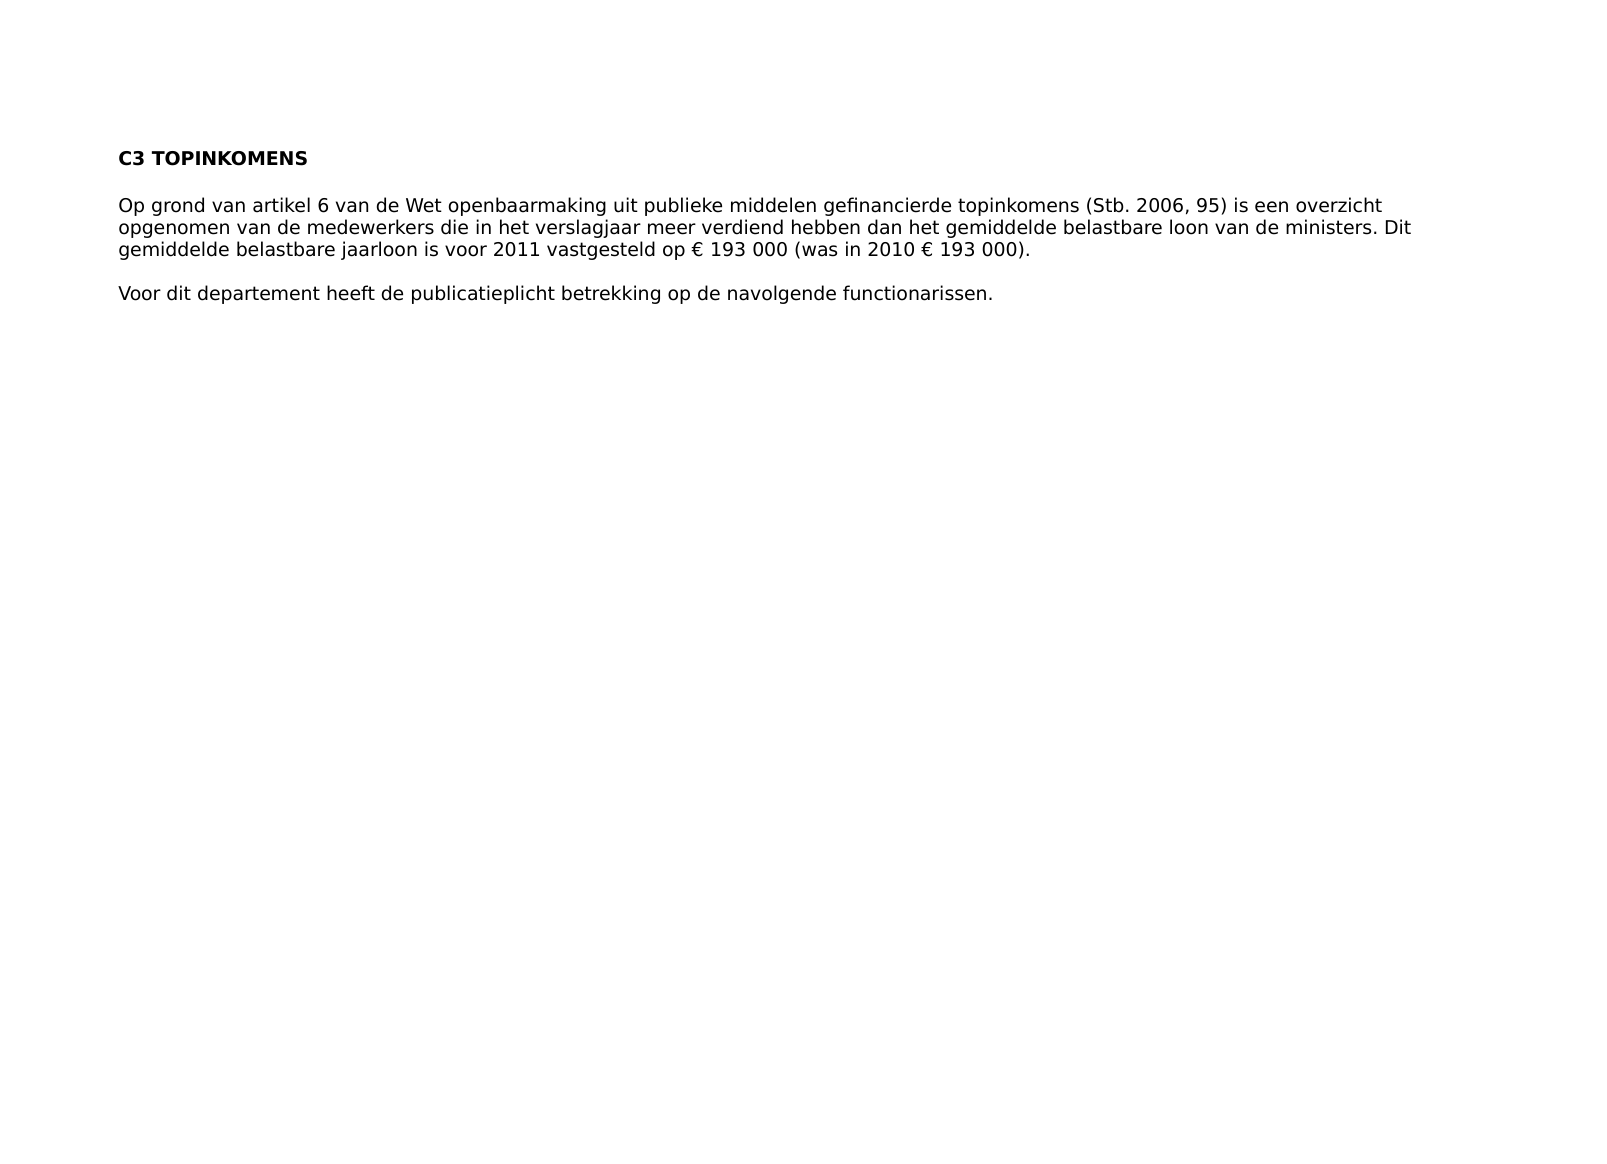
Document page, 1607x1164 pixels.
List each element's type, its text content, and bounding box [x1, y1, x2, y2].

subtitle C3 TOPINKOMENS [118, 148, 1488, 170]
text Op grond van artikel 6 van de Wet openbaarmaking uit publieke middelen gefinancierde topinkomens (Stb. 2006, 95) is een overzicht opgenomen van de medewerkers die in het verslagjaar meer verdiend hebben dan het gemiddelde belastbare loon van de ministers. Dit gemiddelde belastbare jaarloon is voor 2011 vastgesteld op € 193 000 (was in 2010 € 193 000). [118, 195, 1488, 261]
text Voor dit departement heeft de publicatieplicht betrekking op de navolgende functionarissen. [118, 283, 1488, 305]
